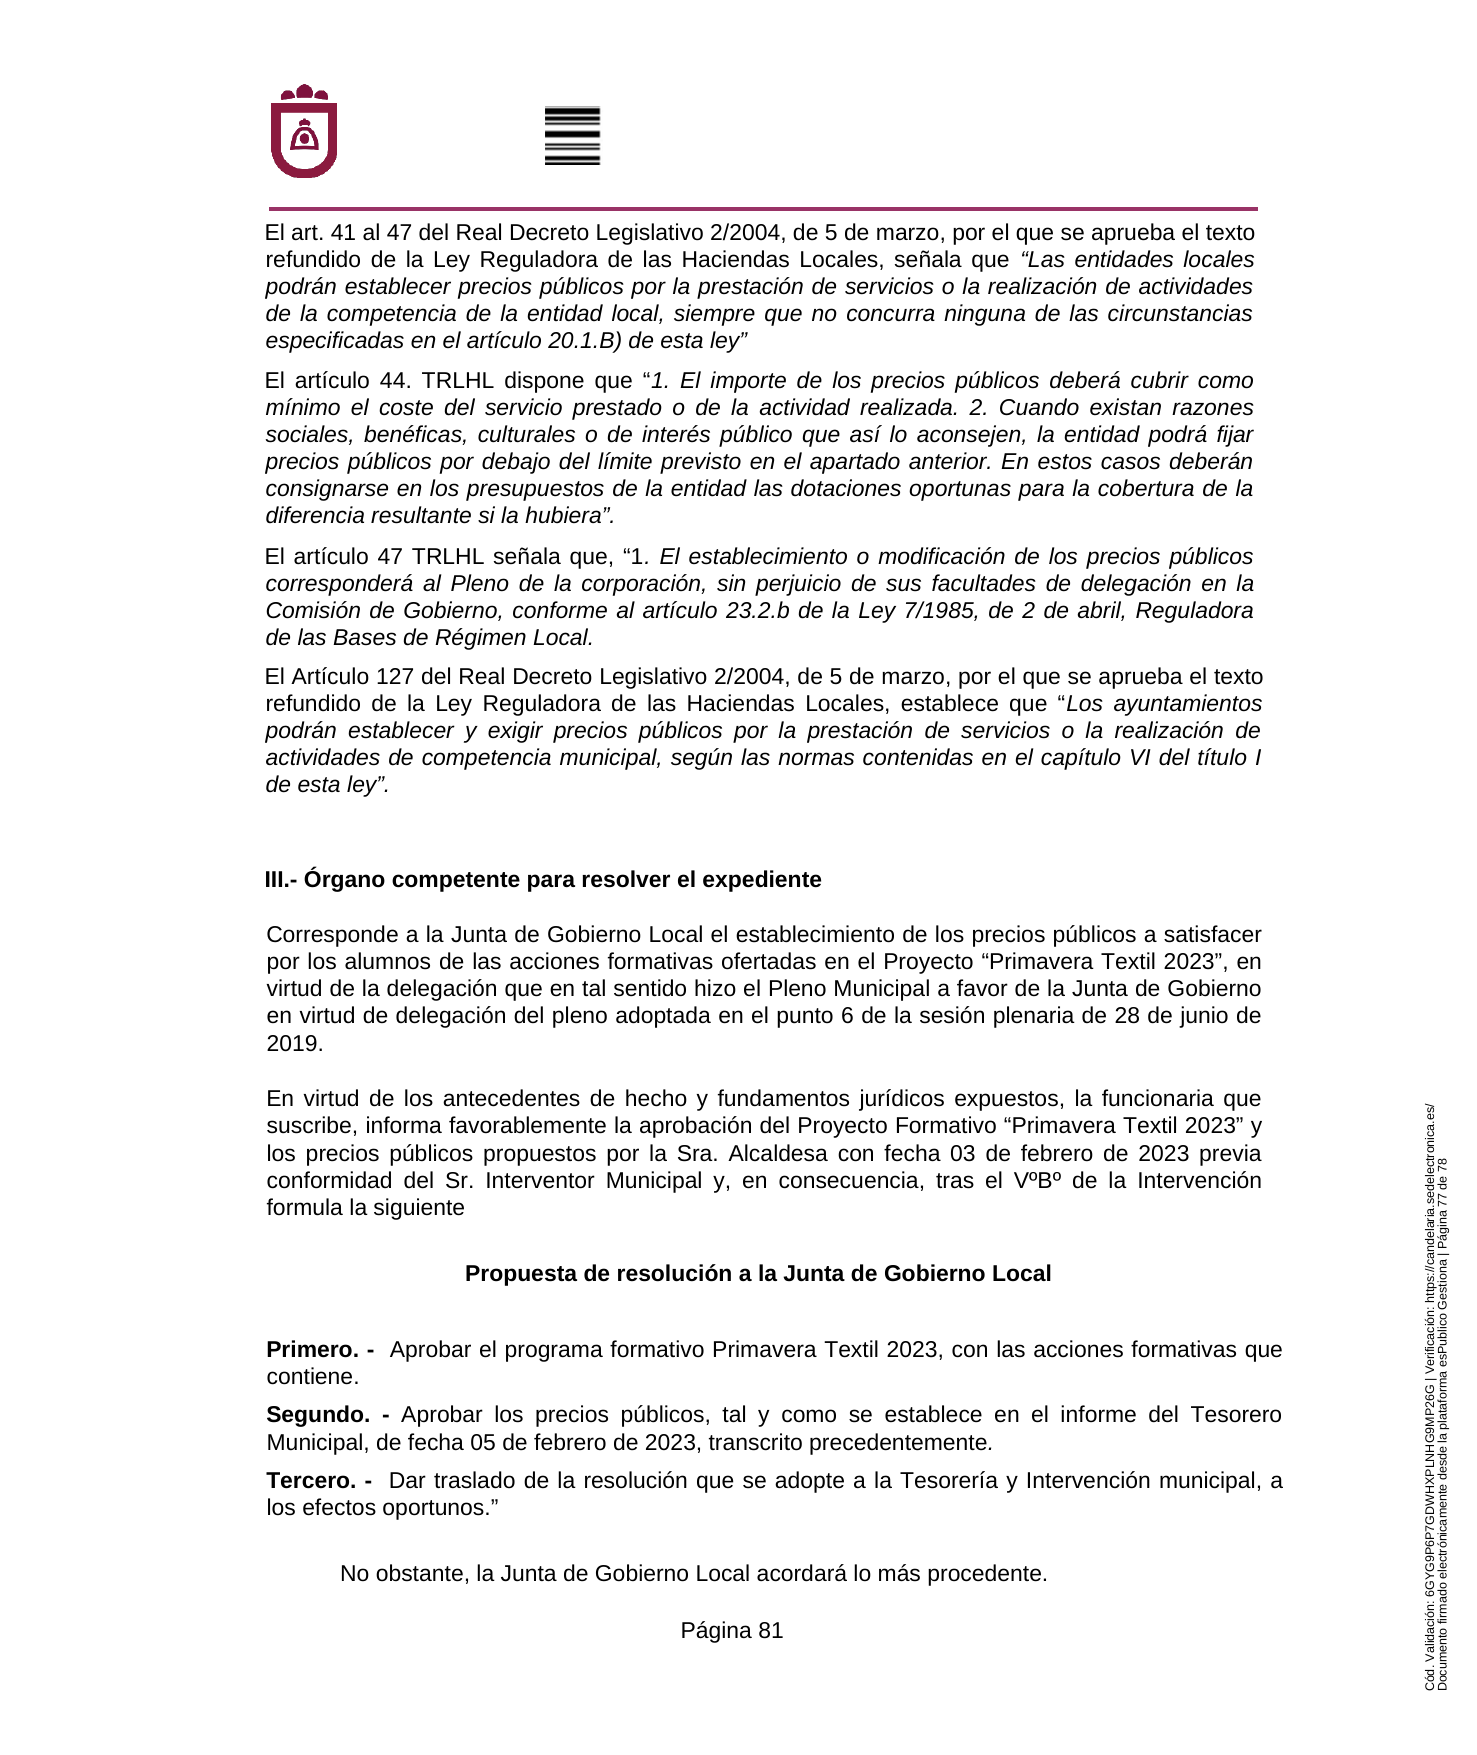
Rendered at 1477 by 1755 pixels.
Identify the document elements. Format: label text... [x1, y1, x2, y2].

text III.- Órgano competente para resolver el expediente [264, 866, 1301, 892]
text El Artículo 127 del Real Decreto Legislativo 2/2004, de 5 de marzo, por el que se aprueba el texto refundido de la Ley Reguladora de las Haciendas Locales, establece que “Los ayuntamientos podrán establecer y exigir precios públicos por la prestación de servicios o la realización de actividades de competencia municipal, según las normas contenidas en el capítulo VI del título I de esta ley”. [264, 663, 1264, 797]
text En virtud de los antecedentes de hecho y fundamentos jurídicos expuestos, la funcionaria que suscribe, informa favorablemente la aprobación del Proyecto Formativo “Primavera Textil 2023” y los precios públicos propuestos por la Sra. Alcaldesa con fecha 03 de febrero de 2023 previa conformidad del Sr. Interventor Municipal y, en consecuencia, tras el VºBº de la Intervención formula la siguiente [266, 1085, 1263, 1220]
text Primero. - Aprobar el programa formativo Primavera Textil 2023, con las acciones formativas que contiene. [266, 1336, 1284, 1389]
text No obstante, la Junta de Gobierno Local acordará lo más procedente. [340, 1560, 1284, 1587]
subtitle Propuesta de resolución a la Junta de Gobierno Local [305, 1259, 1225, 1286]
text El art. 41 al 47 del Real Decreto Legislativo 2/2004, de 5 de marzo, por el que se aprueba el texto refundido de la Ley Reguladora de las Haciendas Locales, señala que “Las entidades locales podrán establecer precios públicos por la prestación de servicios o la realización de actividades de la competencia de la entidad local, siempre que no concurra ninguna de las circunstancias especificadas en el artículo 20.1.B) de esta ley” [264, 218, 1257, 353]
text El artículo 47 TRLHL señala que, “1. El establecimiento o modificación de los precios públicos corresponderá al Pleno de la corporación, sin perjuicio de sus facultades de delegación en la Comisión de Gobierno, conforme al artículo 23.2.b de la Ley 7/1985, de 2 de abril, Reguladora de las Bases de Régimen Local. [264, 543, 1257, 650]
text El artículo 44. TRLHL dispone que “1. El importe de los precios públicos deberá cubrir como mínimo el coste del servicio prestado o de la actividad realizada. 2. Cuando existan razones sociales, benéficas, culturales o de interés público que así lo aconsejen, la entidad podrá fijar precios públicos por debajo del límite previsto en el apartado anterior. En estos casos deberán consignarse en los presupuestos de la entidad las dotaciones oportunas para la cobertura de la diferencia resultante si la hubiera”. [264, 367, 1257, 529]
text Segundo. - Aprobar los precios públicos, tal y como se establece en el informe del Tesorero Municipal, de fecha 05 de febrero de 2023, transcrito precedentemente. [266, 1401, 1284, 1455]
text Tercero. - Dar traslado de la resolución que se adopte a la Tesorería y Intervención municipal, a los efectos oportunos.” [266, 1467, 1284, 1521]
text Corresponde a la Junta de Gobierno Local el establecimiento de los precios públicos a satisfacer por los alumnos de las acciones formativas ofertadas en el Proyecto “Primavera Textil 2023”, en virtud de la delegación que en tal sentido hizo el Pleno Municipal a favor de la Junta de Gobierno en virtud de delegación del pleno adoptada en el punto 6 de la sesión plenaria de 28 de junio de 2019. [266, 921, 1263, 1056]
